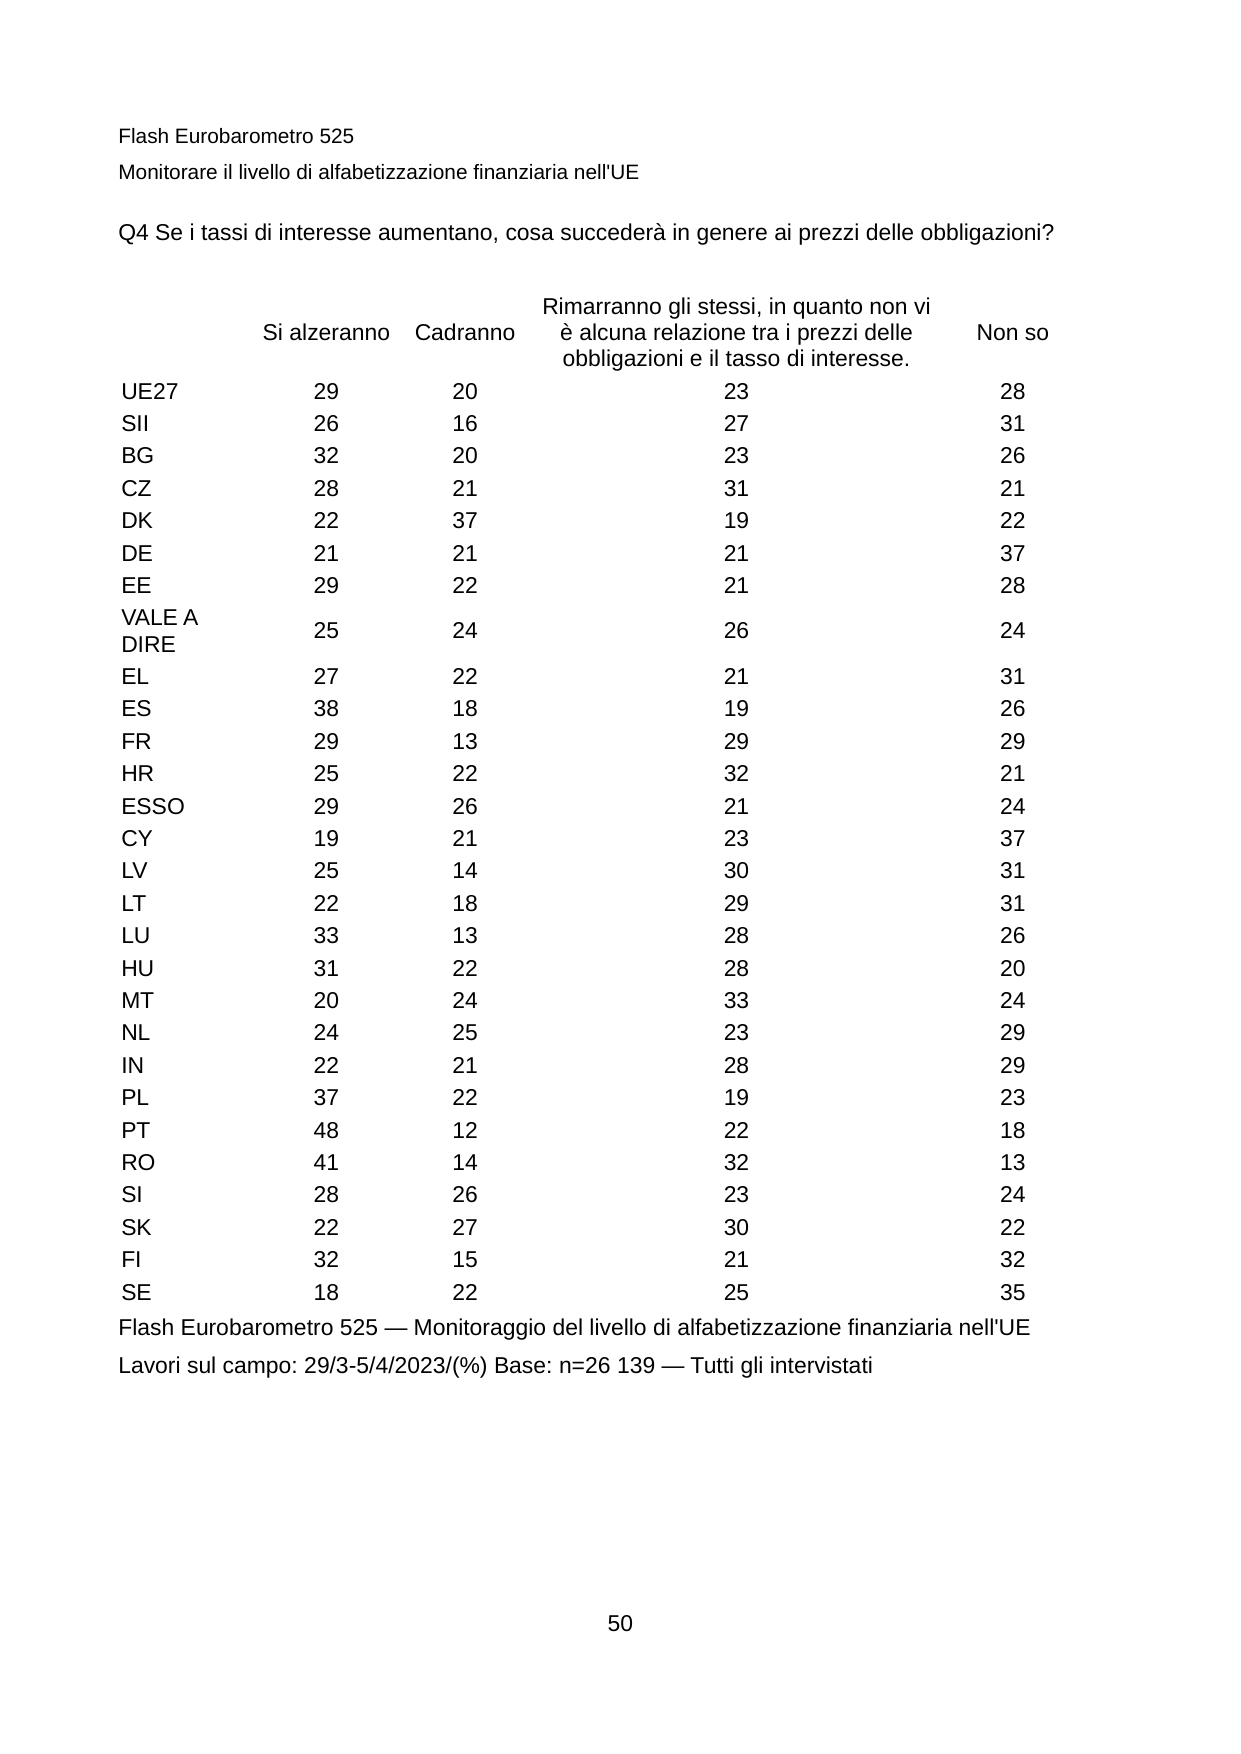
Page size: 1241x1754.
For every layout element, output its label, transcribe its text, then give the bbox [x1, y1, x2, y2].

table_cell 24 [939, 1178, 1087, 1211]
table_cell 22 [257, 1049, 395, 1081]
table_cell 21 [395, 537, 534, 569]
table_cell 25 [534, 1276, 938, 1308]
table_header Cadranno [395, 290, 534, 375]
table_cell 22 [257, 887, 395, 919]
table_cell 13 [939, 1146, 1087, 1178]
table_cell 20 [939, 952, 1087, 984]
table_cell 26 [395, 1178, 534, 1211]
table_cell SE [118, 1276, 257, 1308]
text Q4 Se i tassi di interesse aumentano, cosa succederà in genere ai prezzi delle obbligazioni? [118, 219, 1122, 246]
table_cell BG [118, 440, 257, 472]
table_cell 28 [534, 952, 938, 984]
table_cell 31 [939, 887, 1087, 919]
table_cell 32 [939, 1243, 1087, 1276]
table_cell 21 [395, 822, 534, 854]
table_cell 22 [395, 569, 534, 601]
table_cell 22 [395, 952, 534, 984]
table_cell 32 [534, 757, 938, 789]
table_cell EE [118, 569, 257, 601]
table_cell 28 [534, 919, 938, 952]
table_cell 26 [939, 440, 1087, 472]
table_cell 24 [395, 601, 534, 660]
table_cell 37 [939, 537, 1087, 569]
table_cell 27 [395, 1211, 534, 1243]
table_cell 22 [395, 1081, 534, 1113]
table_cell 20 [395, 375, 534, 407]
table_cell 16 [395, 407, 534, 439]
table_cell PL [118, 1081, 257, 1113]
table_cell 29 [257, 790, 395, 822]
table_cell 21 [395, 472, 534, 504]
table_cell 21 [395, 1049, 534, 1081]
table_cell 24 [939, 790, 1087, 822]
table_cell VALE A DIRE [118, 601, 257, 660]
table_cell 22 [395, 1276, 534, 1308]
table_cell LV [118, 854, 257, 887]
table_cell 28 [534, 1049, 938, 1081]
table_cell EL [118, 660, 257, 692]
table_cell FR [118, 725, 257, 757]
table_cell SI [118, 1178, 257, 1211]
table_cell 24 [395, 984, 534, 1016]
table_cell 30 [534, 854, 938, 887]
table_cell 33 [534, 984, 938, 1016]
table_header Si alzeranno [257, 290, 395, 375]
table_cell MT [118, 984, 257, 1016]
table_cell 22 [257, 504, 395, 537]
table_cell 21 [534, 537, 938, 569]
table_cell 23 [534, 440, 938, 472]
table_cell 18 [257, 1276, 395, 1308]
table_cell 23 [534, 1016, 938, 1049]
table_cell 13 [395, 919, 534, 952]
table_cell 32 [534, 1146, 938, 1178]
text Lavori sul campo: 29/3-5/4/2023/(%) Base: n=26 139 — Tutti gli intervistati [118, 1352, 1122, 1378]
table_cell 29 [534, 887, 938, 919]
table_cell SK [118, 1211, 257, 1243]
table_cell 26 [534, 601, 938, 660]
table_cell 29 [257, 725, 395, 757]
table_cell 37 [257, 1081, 395, 1113]
table_cell ES [118, 693, 257, 725]
table_cell 24 [257, 1016, 395, 1049]
table_cell 38 [257, 693, 395, 725]
table_cell 14 [395, 854, 534, 887]
table_cell 22 [939, 1211, 1087, 1243]
table_cell NL [118, 1016, 257, 1049]
table_cell 23 [534, 822, 938, 854]
table_cell 23 [534, 1178, 938, 1211]
table_cell 32 [257, 1243, 395, 1276]
table_cell 21 [534, 790, 938, 822]
table_cell 37 [939, 822, 1087, 854]
table_cell 25 [395, 1016, 534, 1049]
table_cell CY [118, 822, 257, 854]
table_cell CZ [118, 472, 257, 504]
table_cell 28 [939, 569, 1087, 601]
table_cell 25 [257, 757, 395, 789]
table_cell 28 [257, 472, 395, 504]
text Flash Eurobarometro 525 — Monitoraggio del livello di alfabetizzazione finanziaria nell'UE [118, 1314, 1122, 1340]
table_cell LT [118, 887, 257, 919]
table_cell 19 [534, 504, 938, 537]
table_cell 21 [939, 757, 1087, 789]
table_cell DK [118, 504, 257, 537]
table_cell 26 [395, 790, 534, 822]
table_cell LU [118, 919, 257, 952]
table_cell HR [118, 757, 257, 789]
table_cell 33 [257, 919, 395, 952]
table_cell DE [118, 537, 257, 569]
table_cell 29 [257, 375, 395, 407]
table_cell 29 [939, 1049, 1087, 1081]
table_cell 37 [395, 504, 534, 537]
table_cell UE27 [118, 375, 257, 407]
table_cell 29 [939, 725, 1087, 757]
table_cell 29 [534, 725, 938, 757]
table_cell 25 [257, 601, 395, 660]
table_cell 18 [939, 1114, 1087, 1146]
table_cell 20 [395, 440, 534, 472]
table_cell 27 [534, 407, 938, 439]
table_cell 18 [395, 887, 534, 919]
table_cell 24 [939, 601, 1087, 660]
table_cell 15 [395, 1243, 534, 1276]
table_cell 30 [534, 1211, 938, 1243]
table_cell 13 [395, 725, 534, 757]
table_cell 19 [534, 693, 938, 725]
table_cell RO [118, 1146, 257, 1178]
table_cell 31 [939, 854, 1087, 887]
table_cell 48 [257, 1114, 395, 1146]
table_cell 31 [257, 952, 395, 984]
table_cell FI [118, 1243, 257, 1276]
table_cell 21 [257, 537, 395, 569]
table_cell PT [118, 1114, 257, 1146]
table_cell 20 [257, 984, 395, 1016]
table_cell 18 [395, 693, 534, 725]
table_cell 27 [257, 660, 395, 692]
table_cell 29 [939, 1016, 1087, 1049]
table_cell 31 [939, 407, 1087, 439]
table_cell 25 [257, 854, 395, 887]
table_cell 21 [534, 569, 938, 601]
table_cell 22 [257, 1211, 395, 1243]
table_cell IN [118, 1049, 257, 1081]
table_cell 26 [257, 407, 395, 439]
table_header [118, 290, 257, 375]
table_cell SII [118, 407, 257, 439]
table_cell 22 [395, 757, 534, 789]
table_cell 31 [534, 472, 938, 504]
table_cell 23 [534, 375, 938, 407]
table_cell 19 [257, 822, 395, 854]
table_cell 21 [939, 472, 1087, 504]
table_cell ESSO [118, 790, 257, 822]
table_cell 26 [939, 919, 1087, 952]
table_cell HU [118, 952, 257, 984]
table_cell 21 [534, 1243, 938, 1276]
table_cell 32 [257, 440, 395, 472]
table_cell 35 [939, 1276, 1087, 1308]
table_cell 14 [395, 1146, 534, 1178]
table_cell 31 [939, 660, 1087, 692]
table_cell 29 [257, 569, 395, 601]
table_cell 22 [939, 504, 1087, 537]
table_cell 12 [395, 1114, 534, 1146]
table_cell 22 [395, 660, 534, 692]
table_cell 21 [534, 660, 938, 692]
table_cell 28 [939, 375, 1087, 407]
table_cell 41 [257, 1146, 395, 1178]
table_cell 28 [257, 1178, 395, 1211]
table_cell 26 [939, 693, 1087, 725]
table_header Rimarranno gli stessi, in quanto non vi è alcuna relazione tra i prezzi delle obbligazioni e il tasso di interesse. [534, 290, 938, 375]
table_cell 23 [939, 1081, 1087, 1113]
table_cell 22 [534, 1114, 938, 1146]
table_cell 19 [534, 1081, 938, 1113]
table_header Non so [939, 290, 1087, 375]
table_cell 24 [939, 984, 1087, 1016]
